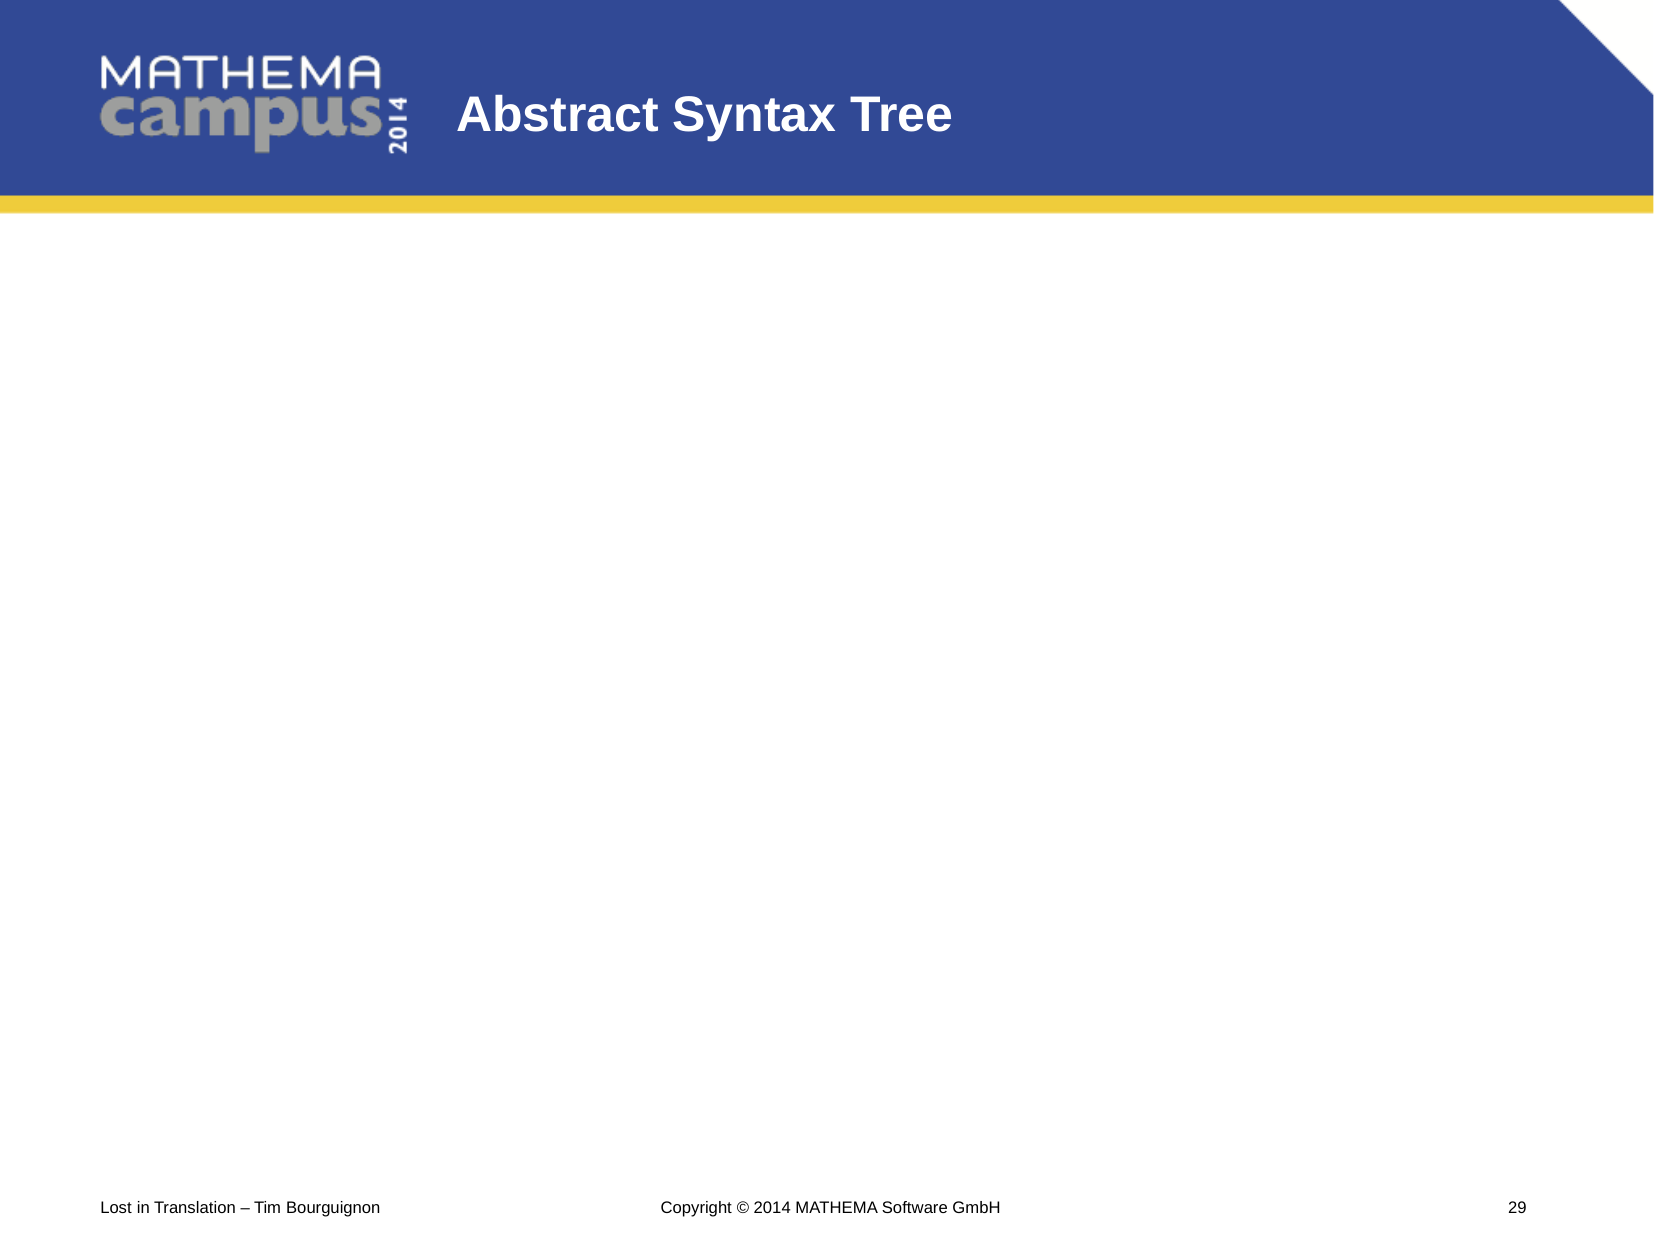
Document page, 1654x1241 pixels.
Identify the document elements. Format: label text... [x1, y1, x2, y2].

picture [0, 0, 1654, 217]
title Abstract Syntax Tree [456, 68, 1528, 160]
